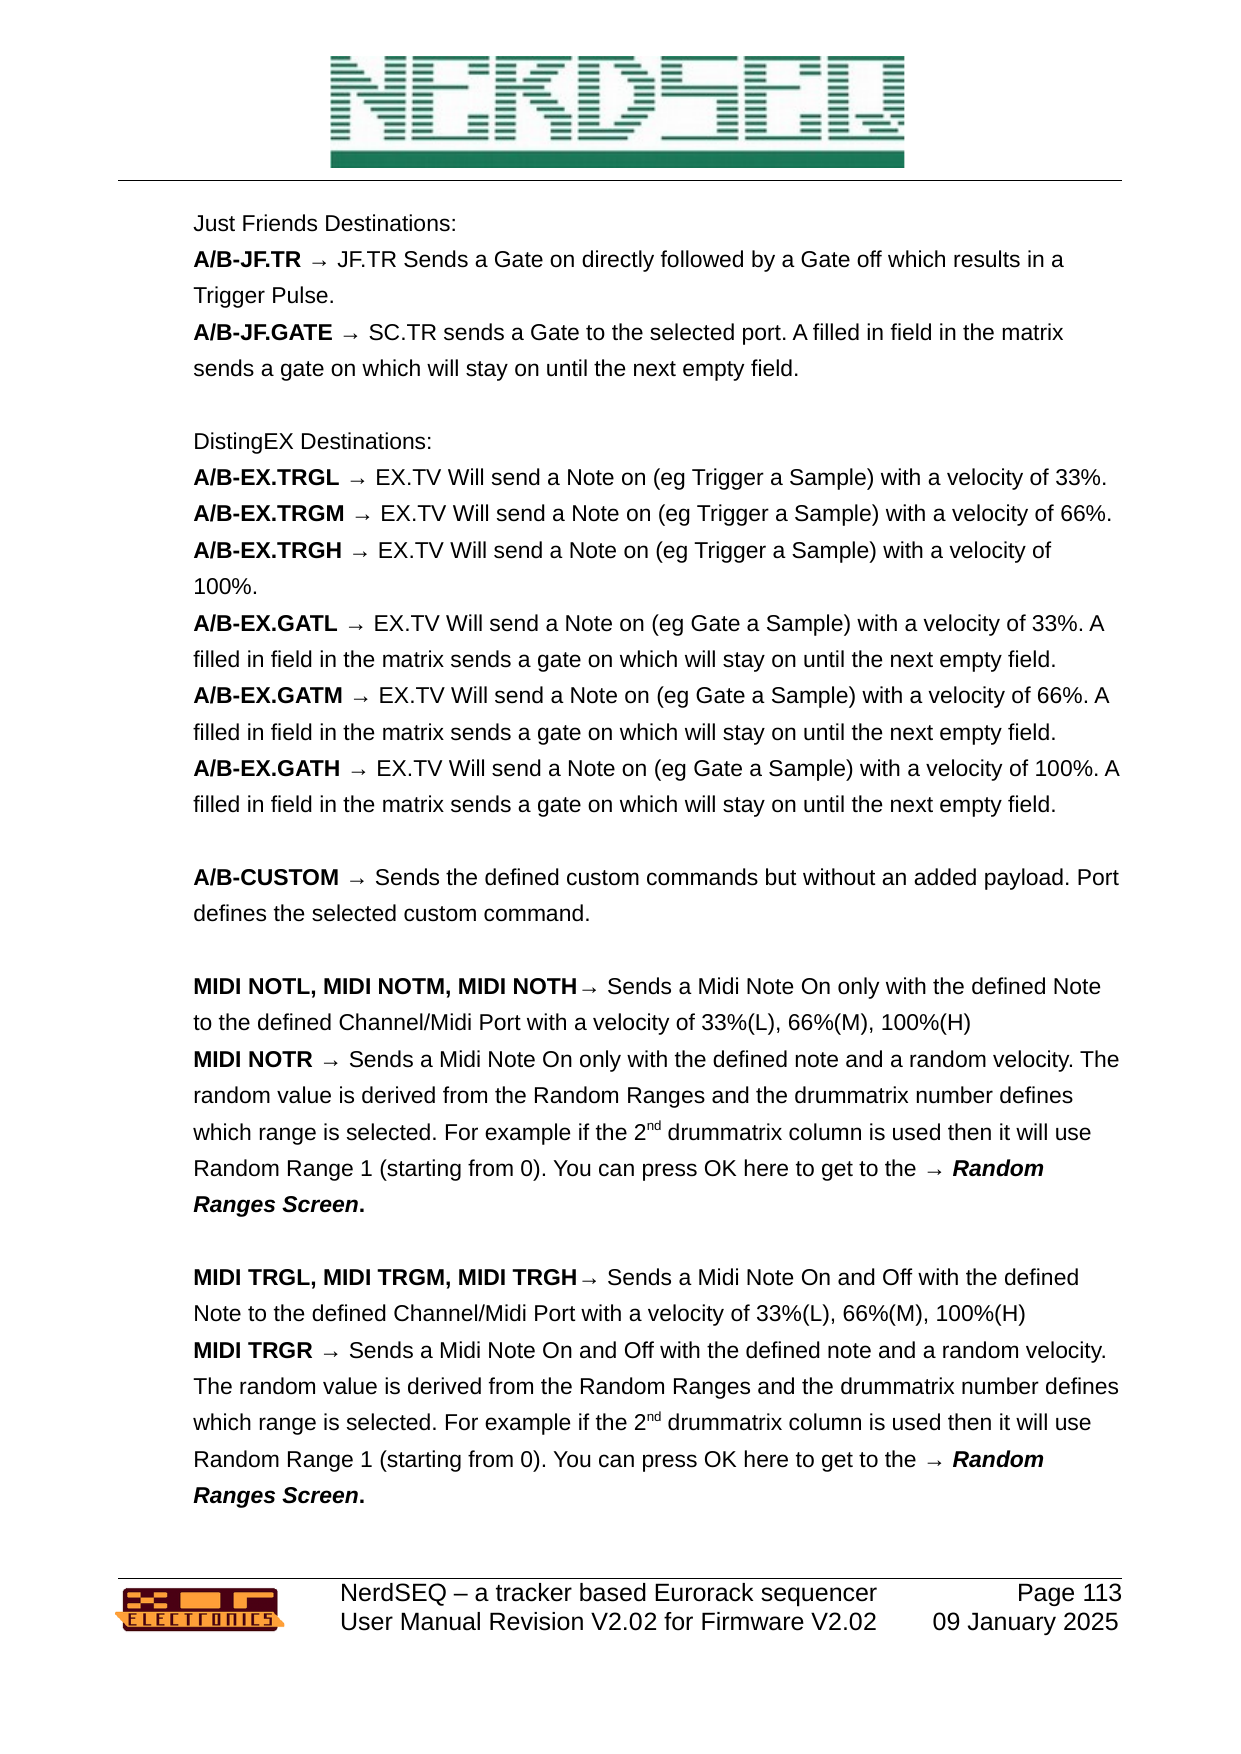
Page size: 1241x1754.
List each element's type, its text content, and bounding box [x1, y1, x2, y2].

text A/B-CUSTOM → Sends the defined custom commands but without an added payload. Port defines the selected custom command. [193, 864, 1122, 927]
text A/B-EX.TRGH → EX.TV Will send a Note on (eg Trigger a Sample) with a velocity of 100%. [193, 537, 1122, 599]
text Just Friends Destinations: [193, 209, 1122, 236]
text A/B-EX.TRGM → EX.TV Will send a Note on (eg Trigger a Sample) with a velocity of 66%. [193, 500, 1122, 527]
text A/B-EX.GATH → EX.TV Will send a Note on (eg Gate a Sample) with a velocity of 100%. A filled in field in the matrix sends a gate on which will stay on until the next empty field. [193, 755, 1122, 818]
text MIDI NOTL, MIDI NOTM, MIDI NOTH→ Sends a Midi Note On only with the defined Note to the defined Channel/Midi Port with a velocity of 33%(L), 66%(M), 100%(H) [193, 973, 1122, 1036]
text A/B-EX.TRGL → EX.TV Will send a Note on (eg Trigger a Sample) with a velocity of 33%. [193, 464, 1122, 490]
text MIDI TRGR → Sends a Midi Note On and Off with the defined note and a random velocity. The random value is derived from the Random Ranges and the drummatrix number defines which range is selected. For example if the 2nd drummatrix column is used then it will use Random Range 1 (starting from 0). You can press OK here to get to the → Random Ranges Screen. [193, 1337, 1122, 1508]
text A/B-EX.GATM → EX.TV Will send a Note on (eg Gate a Sample) with a velocity of 66%. A filled in field in the matrix sends a gate on which will stay on until the next empty field. [193, 682, 1122, 745]
text DistingEX Destinations: [193, 428, 1122, 454]
text A/B-JF.TR → JF.TR Sends a Gate on directly followed by a Gate off which results in a Trigger Pulse. [193, 246, 1122, 309]
text MIDI NOTR → Sends a Midi Note On only with the defined note and a random velocity. The random value is derived from the Random Ranges and the drummatrix number defines which range is selected. For example if the 2nd drummatrix column is used then it will use Random Range 1 (starting from 0). You can press OK here to get to the → Random Ranges Screen. [193, 1046, 1122, 1217]
picture [115, 1584, 285, 1634]
text A/B-JF.GATE → SC.TR sends a Gate to the selected port. A filled in field in the matrix sends a gate on which will stay on until the next empty field. [193, 319, 1122, 381]
picture [330, 56, 905, 168]
text MIDI TRGL, MIDI TRGM, MIDI TRGH→ Sends a Midi Note On and Off with the defined Note to the defined Channel/Midi Port with a velocity of 33%(L), 66%(M), 100%(H) [193, 1264, 1122, 1327]
text A/B-EX.GATL → EX.TV Will send a Note on (eg Gate a Sample) with a velocity of 33%. A filled in field in the matrix sends a gate on which will stay on until the next empty field. [193, 609, 1122, 672]
